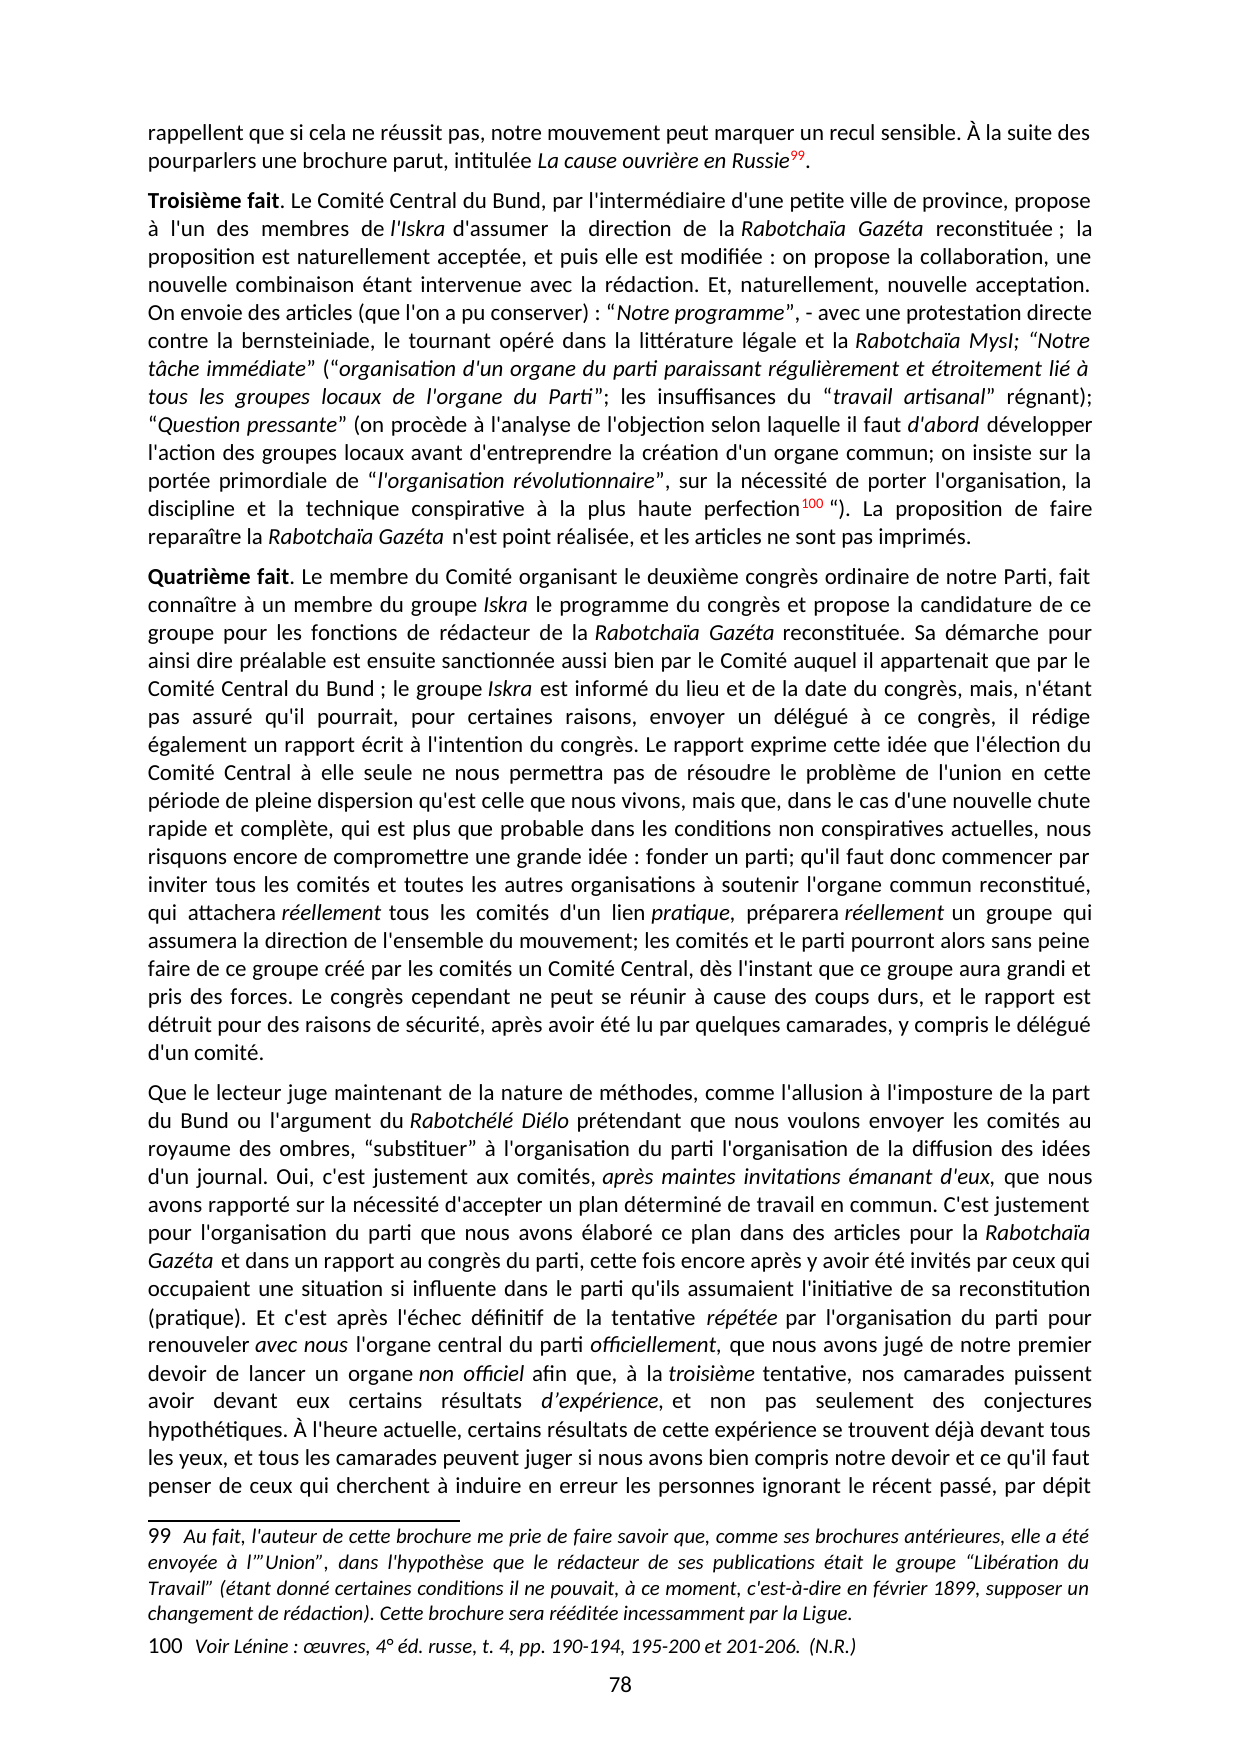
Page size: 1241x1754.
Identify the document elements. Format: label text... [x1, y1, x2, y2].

text Troisième fait. Le Comité Central du Bund, par l'intermédiaire d'une petite ville de province, propose à l'un des membres de l'Iskra d'assumer la direction de la Rabotchaïa Gazéta reconstituée ; la proposition est naturellement acceptée, et puis elle est modifiée : on propose la collaboration, une nouvelle combinaison étant intervenue avec la rédaction. Et, naturellement, nouvelle acceptation. On envoie des articles (que l'on a pu conserver) : “Notre programme”, - avec une protestation directe contre la bernsteiniade, le tournant opéré dans la littérature légale et la Rabotchaïa MysI; “Notre tâche immédiate” (“organisation d'un organe du parti paraissant régulièrement et étroitement lié à tous les groupes locaux de l'organe du Parti”; les insuffisances du “travail artisanal” régnant); “Question pressante” (on procède à l'analyse de l'objection selon laquelle il faut d'abord développer l'action des groupes locaux avant d'entreprendre la création d'un organe commun; on insiste sur la portée primordiale de “l'organisation révolutionnaire”, sur la nécessité de porter l'organisation, la discipline et la technique conspirative à la plus haute perfection “). La proposition de faire reparaître la Rabotchaïa Gazéta n'est point réalisée, et les articles ne sont pas imprimés. [148, 186, 1093, 550]
text Que le lecteur juge maintenant de la nature de méthodes, comme l'allusion à l'imposture de la part du Bund ou l'argument du Rabotchélé Diélo prétendant que nous voulons envoyer les comités au royaume des ombres, “substituer” à l'organisation du parti l'organisation de la diffusion des idées d'un journal. Oui, c'est justement aux comités, après maintes invitations émanant d'eux, que nous avons rapporté sur la nécessité d'accepter un plan déterminé de travail en commun. C'est justement pour l'organisation du parti que nous avons élaboré ce plan dans des articles pour la Rabotchaïa Gazéta et dans un rapport au congrès du parti, cette fois encore après y avoir été invités par ceux qui occupaient une situation si influente dans le parti qu'ils assumaient l'initiative de sa reconstitution (pratique). Et c'est après l'échec définitif de la tentative répétée par l'organisation du parti pour renouveler avec nous l'organe central du parti officiellement, que nous avons jugé de notre premier devoir de lancer un organe non officiel afin que, à la troisième tentative, nos camarades puissent avoir devant eux certains résultats d’expérience, et non pas seulement des conjectures hypothétiques. À l'heure actuelle, certains résultats de cette expérience se trouvent déjà devant tous les yeux, et tous les camarades peuvent juger si nous avons bien compris notre devoir et ce qu'il faut penser de ceux qui cherchent à induire en erreur les personnes ignorant le récent passé, par dépit [148, 1078, 1093, 1499]
text rappellent que si cela ne réussit pas, notre mouvement peut marquer un recul sensible. À la suite des pourparlers une brochure parut, intitulée La cause ouvrière en Russie. [148, 118, 1093, 174]
text Quatrième fait. Le membre du Comité organisant le deuxième congrès ordinaire de notre Parti, fait connaître à un membre du groupe Iskra le programme du congrès et propose la candidature de ce groupe pour les fonctions de rédacteur de la Rabotchaïa Gazéta reconstituée. Sa démarche pour ainsi dire préalable est ensuite sanctionnée aussi bien par le Comité auquel il appartenait que par le Comité Central du Bund ; le groupe Iskra est informé du lieu et de la date du congrès, mais, n'étant pas assuré qu'il pourrait, pour certaines raisons, envoyer un délégué à ce congrès, il rédige également un rapport écrit à l'intention du congrès. Le rapport exprime cette idée que l'élection du Comité Central à elle seule ne nous permettra pas de résoudre le problème de l'union en cette période de pleine dispersion qu'est celle que nous vivons, mais que, dans le cas d'une nouvelle chute rapide et complète, qui est plus que probable dans les conditions non conspiratives actuelles, nous risquons encore de compromettre une grande idée : fonder un parti; qu'il faut donc commencer par inviter tous les comités et toutes les autres organisations à soutenir l'organe commun reconstitué, qui attachera réellement tous les comités d'un lien pratique, préparera réellement un groupe qui assumera la direction de l'ensemble du mouvement; les comités et le parti pourront alors sans peine faire de ce groupe créé par les comités un Comité Central, dès l'instant que ce groupe aura grandi et pris des forces. Le congrès cependant ne peut se réunir à cause des coups durs, et le rapport est détruit pour des raisons de sécurité, après avoir été lu par quelques camarades, y compris le délégué d'un comité. [148, 562, 1093, 1067]
text Voir Lénine : œuvres, 4° éd. russe, t. 4, pp. 190-194, 195-200 et 201-206. (N.R.) [148, 1631, 1093, 1659]
text Au fait, l'auteur de cette brochure me prie de faire savoir que, comme ses brochures antérieures, elle a été envoyée à l’”Union”, dans l'hypothèse que le rédacteur de ses publications était le groupe “Libération du Travail” (étant donné certaines conditions il ne pouvait, à ce moment, c'est-à-dire en février 1899, supposer un changement de rédaction). Cette brochure sera rééditée incessamment par la Ligue. [148, 1521, 1093, 1626]
